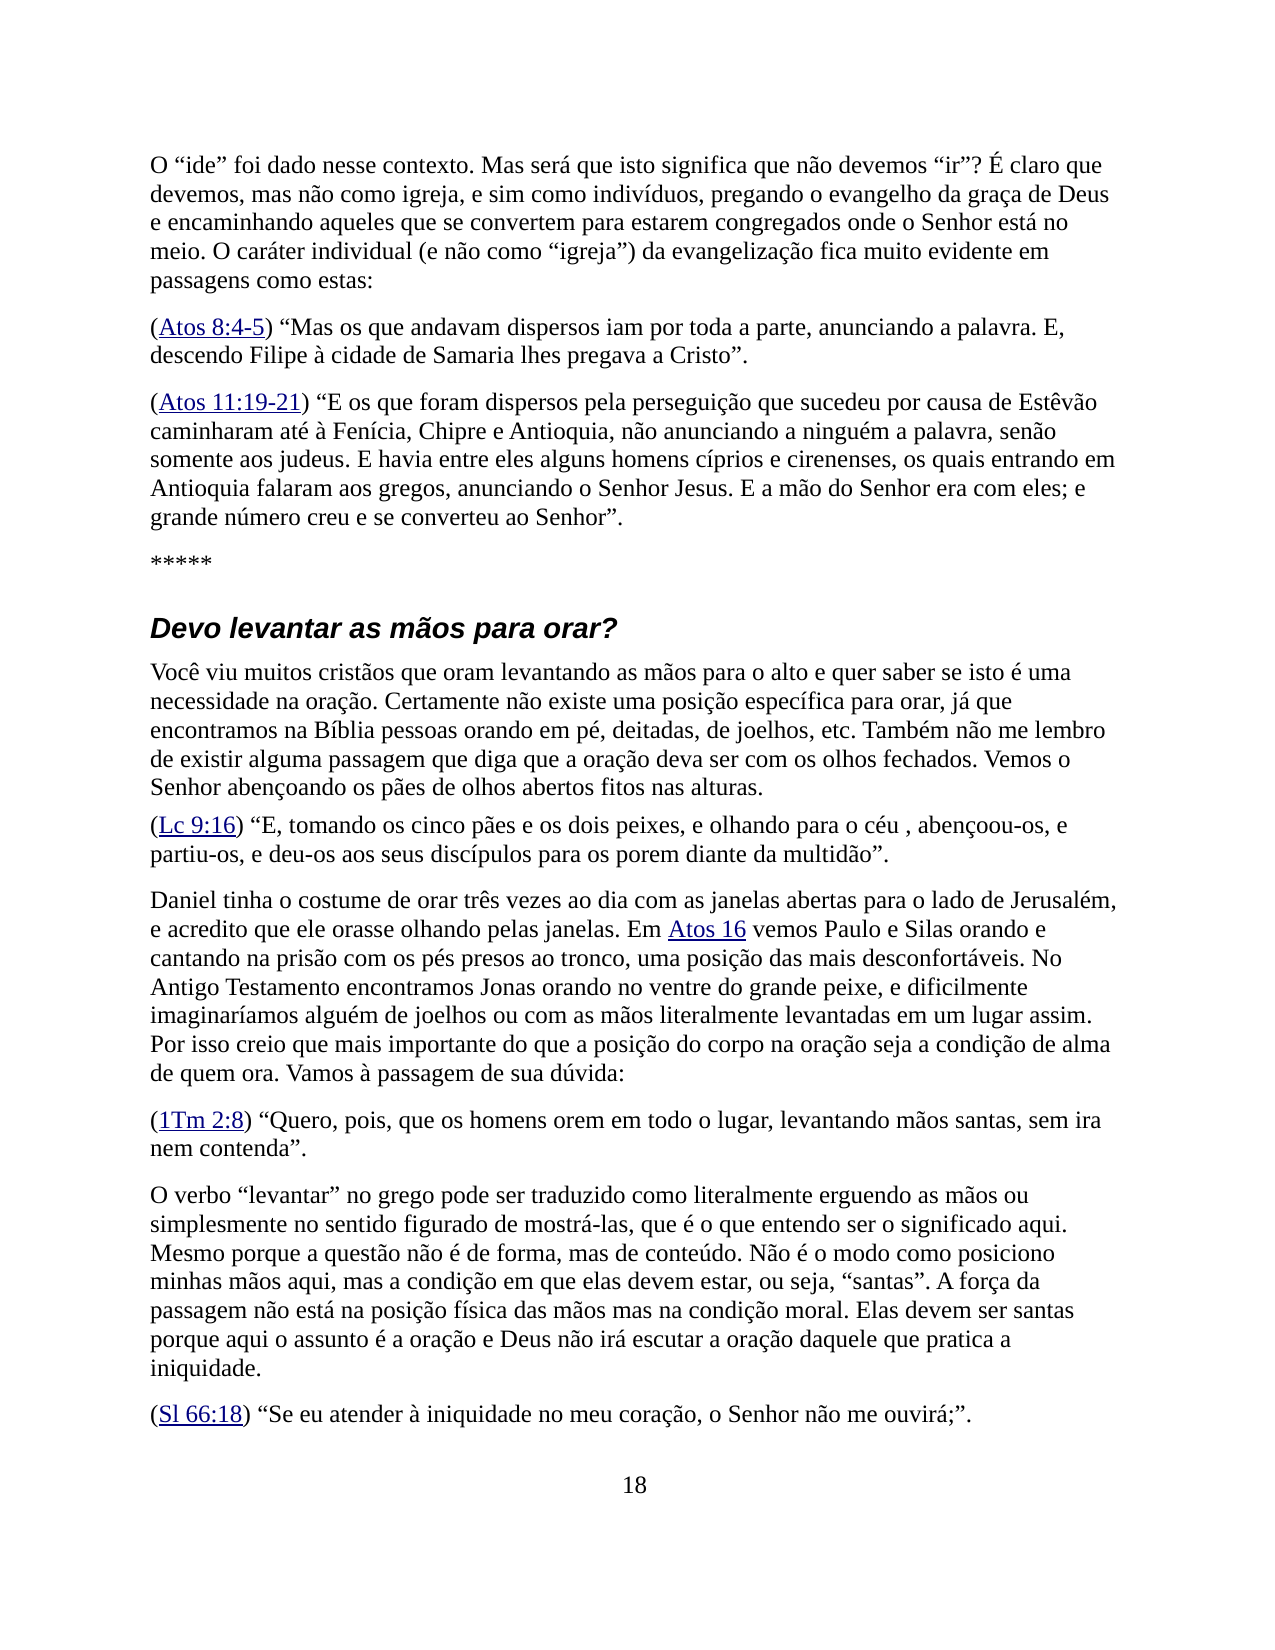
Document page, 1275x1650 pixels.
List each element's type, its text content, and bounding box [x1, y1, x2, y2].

text (1Tm 2:8) “Quero, pois, que os homens orem em todo o lugar, levantando mãos santas, sem ira nem contenda”. [150, 1105, 1125, 1162]
text (Lc 9:16) “E, tomando os cinco pães e os dois peixes, e olhando para o céu , abençoou-os, e partiu-os, e deu-os aos seus discípulos para os porem diante da multidão”. [150, 810, 1125, 868]
text (Atos 11:19-21) “E os que foram dispersos pela perseguição que sucedeu por causa de Estêvão caminharam até à Fenícia, Chipre e Antioquia, não anunciando a ninguém a palavra, senão somente aos judeus. E havia entre eles alguns homens cíprios e cirenenses, os quais entrando em Antioquia falaram aos gregos, anunciando o Senhor Jesus. E a mão do Senhor era com eles; e grande número creu e se converteu ao Senhor”. [150, 387, 1125, 531]
text Daniel tinha o costume de orar três vezes ao dia com as janelas abertas para o lado de Jerusalém, e acredito que ele orasse olhando pelas janelas. Em Atos 16 vemos Paulo e Silas orando e cantando na prisão com os pés presos ao tronco, uma posição das mais desconfortáveis. No Antigo Testamento encontramos Jonas orando no ventre do grande peixe, e dificilmente imaginaríamos alguém de joelhos ou com as mãos literalmente levantadas em um lugar assim. Por isso creio que mais importante do que a posição do corpo na oração seja a condição de alma de quem ora. Vamos à passagem de sua dúvida: [150, 886, 1125, 1087]
text O “ide” foi dado nesse contexto. Mas será que isto significa que não devemos “ir”? É claro que devemos, mas não como igreja, e sim como indivíduos, pregando o evangelho da graça de Deus e encaminhando aqueles que se convertem para estarem congregados onde o Senhor está no meio. O caráter individual (e não como “igreja”) da evangelização fica muito evidente em passagens como estas: [150, 150, 1125, 294]
subtitle Devo levantar as mãos para orar? [150, 611, 1125, 645]
text (Sl 66:18) “Se eu atender à iniquidade no meu coração, o Senhor não me ouvirá;”. [150, 1399, 1125, 1428]
text ***** [150, 549, 1125, 577]
text Você viu muitos cristãos que oram levantando as mãos para o alto e quer saber se isto é uma necessidade na oração. Certamente não existe uma posição específica para orar, já que encontramos na Bíblia pessoas orando em pé, deitadas, de joelhos, etc. Também não me lembro de existir alguma passagem que diga que a oração deva ser com os olhos fechados. Vemos o Senhor abençoando os pães de olhos abertos fitos nas alturas. [150, 657, 1125, 801]
text O verbo “levantar” no grego pode ser traduzido como literalmente erguendo as mãos ou simplesmente no sentido figurado de mostrá-las, que é o que entendo ser o significado aqui. Mesmo porque a questão não é de forma, mas de conteúdo. Não é o modo como posiciono minhas mãos aqui, mas a condição em que elas devem estar, ou seja, “santas”. A força da passagem não está na posição física das mãos mas na condição moral. Elas devem ser santas porque aqui o assunto é a oração e Deus não irá escutar a oração daquele que pratica a iniquidade. [150, 1180, 1125, 1381]
text (Atos 8:4-5) “Mas os que andavam dispersos iam por toda a parte, anunciando a palavra. E, descendo Filipe à cidade de Samaria lhes pregava a Cristo”. [150, 312, 1125, 369]
